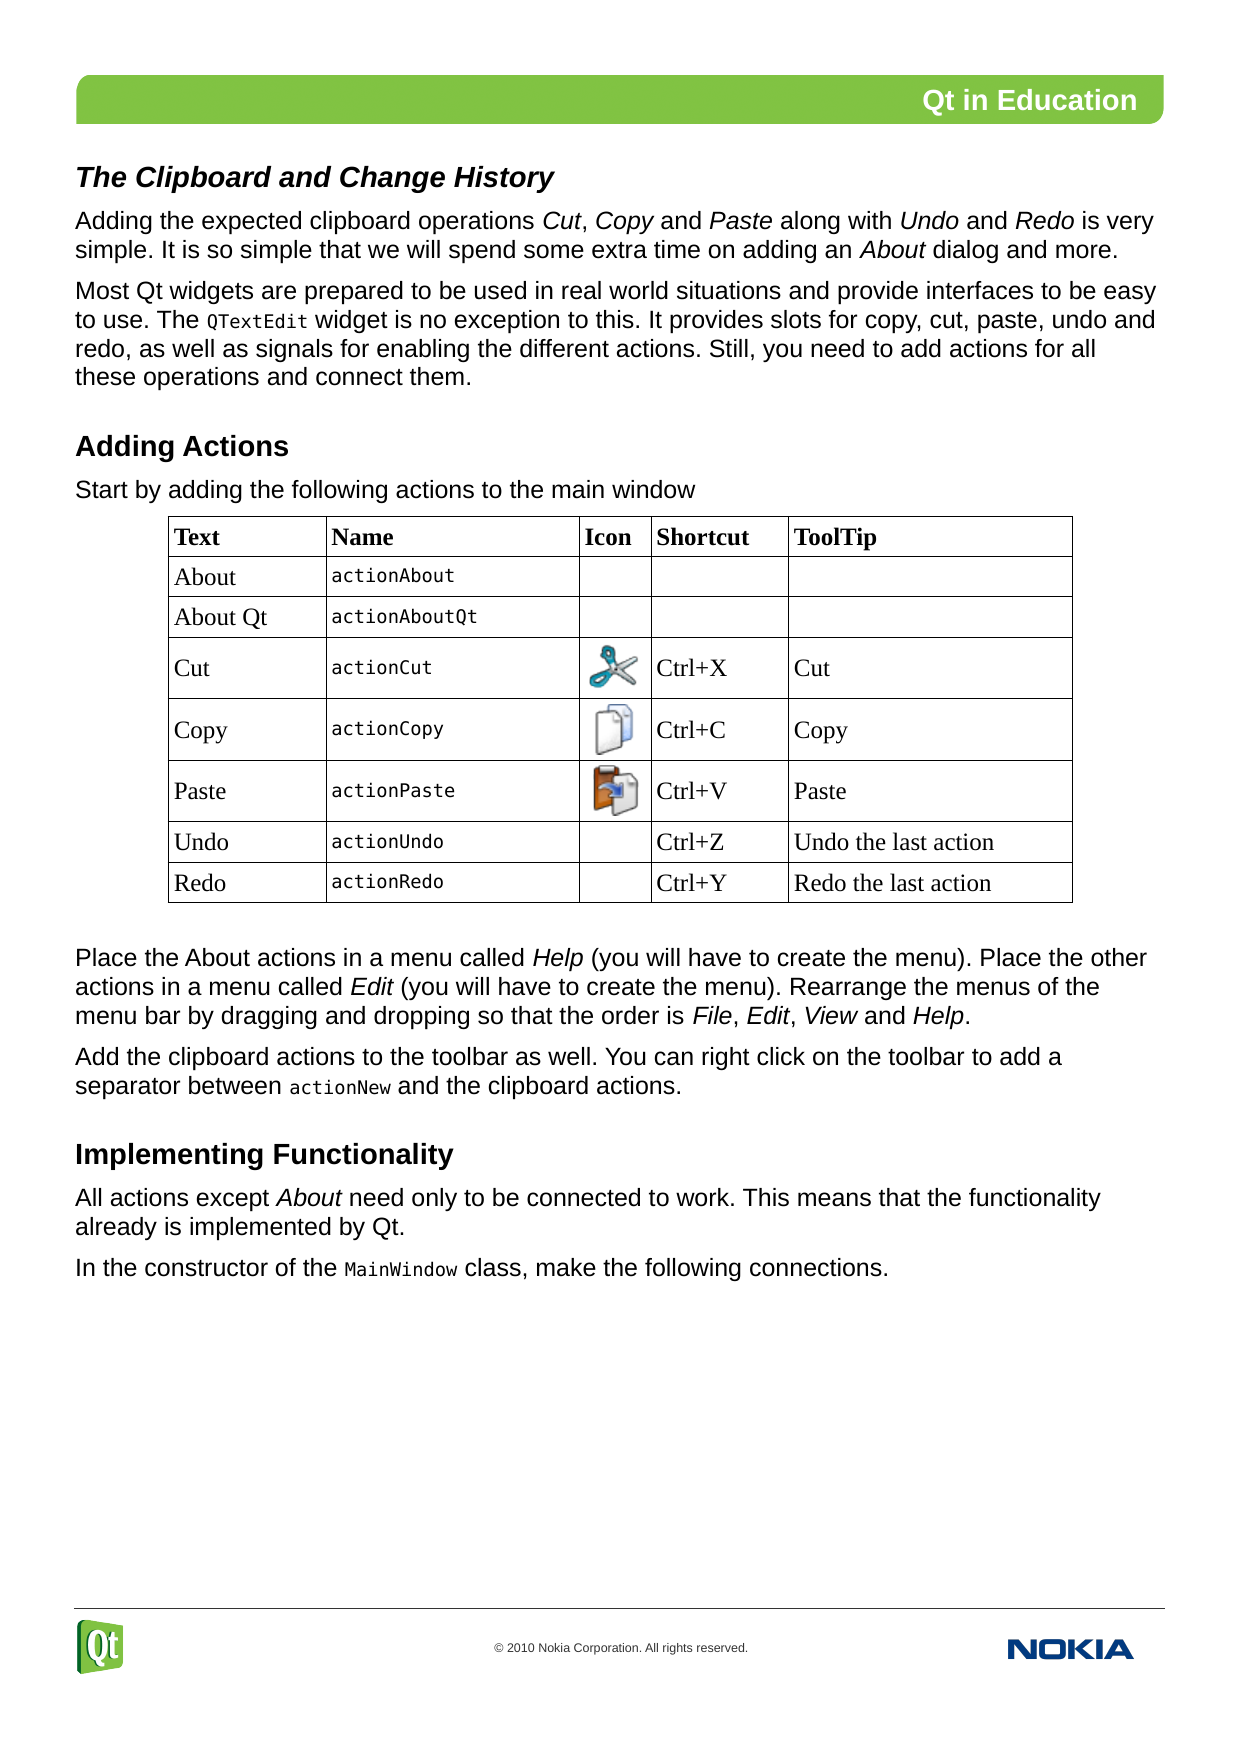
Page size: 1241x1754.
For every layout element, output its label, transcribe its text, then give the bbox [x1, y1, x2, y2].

table_cell actionPaste [327, 761, 579, 821]
text All actions except About need only to be connected to work. This means that the functionality already is implemented by Qt. [75, 1183, 1165, 1241]
table_cell About Qt [169, 597, 326, 637]
text Place the About actions in a menu called Help (you will have to create the menu). Place the other actions in a menu called Edit (you will have to create the menu). Rearrange the menus of the menu bar by dragging and dropping so that the order is File, Edit, View and Help. [75, 943, 1165, 1030]
text In the constructor of the MainWindow class, make the following connections. [75, 1253, 1165, 1282]
table_cell [580, 699, 651, 760]
table_cell actionCut [327, 638, 579, 698]
subtitle Implementing Functionality [75, 1137, 1165, 1171]
table_cell [789, 557, 1072, 596]
picture [76, 75, 1164, 124]
table_cell actionRedo [327, 863, 579, 902]
subtitle Adding Actions [75, 428, 1165, 462]
table_cell Ctrl+Y [652, 863, 788, 902]
table_header ToolTip [789, 517, 1072, 556]
picture [589, 704, 640, 755]
table_cell Ctrl+Z [652, 822, 788, 862]
table_cell Redo [169, 863, 326, 902]
table_cell [580, 822, 651, 862]
table_cell [652, 597, 788, 637]
table_cell actionCopy [327, 699, 579, 760]
table_cell [580, 597, 651, 637]
table_cell Ctrl+C [652, 699, 788, 760]
table_cell [580, 638, 651, 698]
table_cell Paste [169, 761, 326, 821]
table_cell Cut [169, 638, 326, 698]
picture [589, 642, 640, 693]
table_header Shortcut [652, 517, 788, 556]
text Most Qt widgets are prepared to be used in real world situations and provide interfaces to be easy to use. The QTextEdit widget is no exception to this. It provides slots for copy, cut, paste, undo and redo, as well as signals for enabling the different actions. Still, you need to add actions for all these operations and connect them. [75, 276, 1165, 391]
table_cell Ctrl+X [652, 638, 788, 698]
picture [978, 1610, 1164, 1688]
table_cell Undo [169, 822, 326, 862]
table_cell [652, 557, 788, 596]
table_cell [580, 863, 651, 902]
table_cell actionUndo [327, 822, 579, 862]
table_cell Copy [789, 699, 1072, 760]
table_cell [789, 597, 1072, 637]
table_cell actionAboutQt [327, 597, 579, 637]
table_cell Cut [789, 638, 1072, 698]
text Add the clipboard actions to the toolbar as well. You can right click on the toolbar to add a separator between actionNew and the clipboard actions. [75, 1042, 1165, 1100]
picture [589, 765, 640, 816]
table_header Name [327, 517, 579, 556]
table_cell About [169, 557, 326, 596]
text Start by adding the following actions to the main window [75, 474, 1165, 503]
table_cell Undo the last action [789, 822, 1072, 862]
picture [73, 1615, 127, 1679]
table_cell Paste [789, 761, 1072, 821]
table_cell [580, 761, 651, 821]
table_cell actionAbout [327, 557, 579, 596]
table_header Icon [580, 517, 651, 556]
table_cell Copy [169, 699, 326, 760]
subtitle The Clipboard and Change History [75, 160, 1165, 193]
table_cell [580, 557, 651, 596]
table_cell Redo the last action [789, 863, 1072, 902]
table_header Text [169, 517, 326, 556]
table_cell Ctrl+V [652, 761, 788, 821]
text Adding the expected clipboard operations Cut, Copy and Paste along with Undo and Redo is very simple. It is so simple that we will spend some extra time on adding an About dialog and more. [75, 206, 1165, 263]
